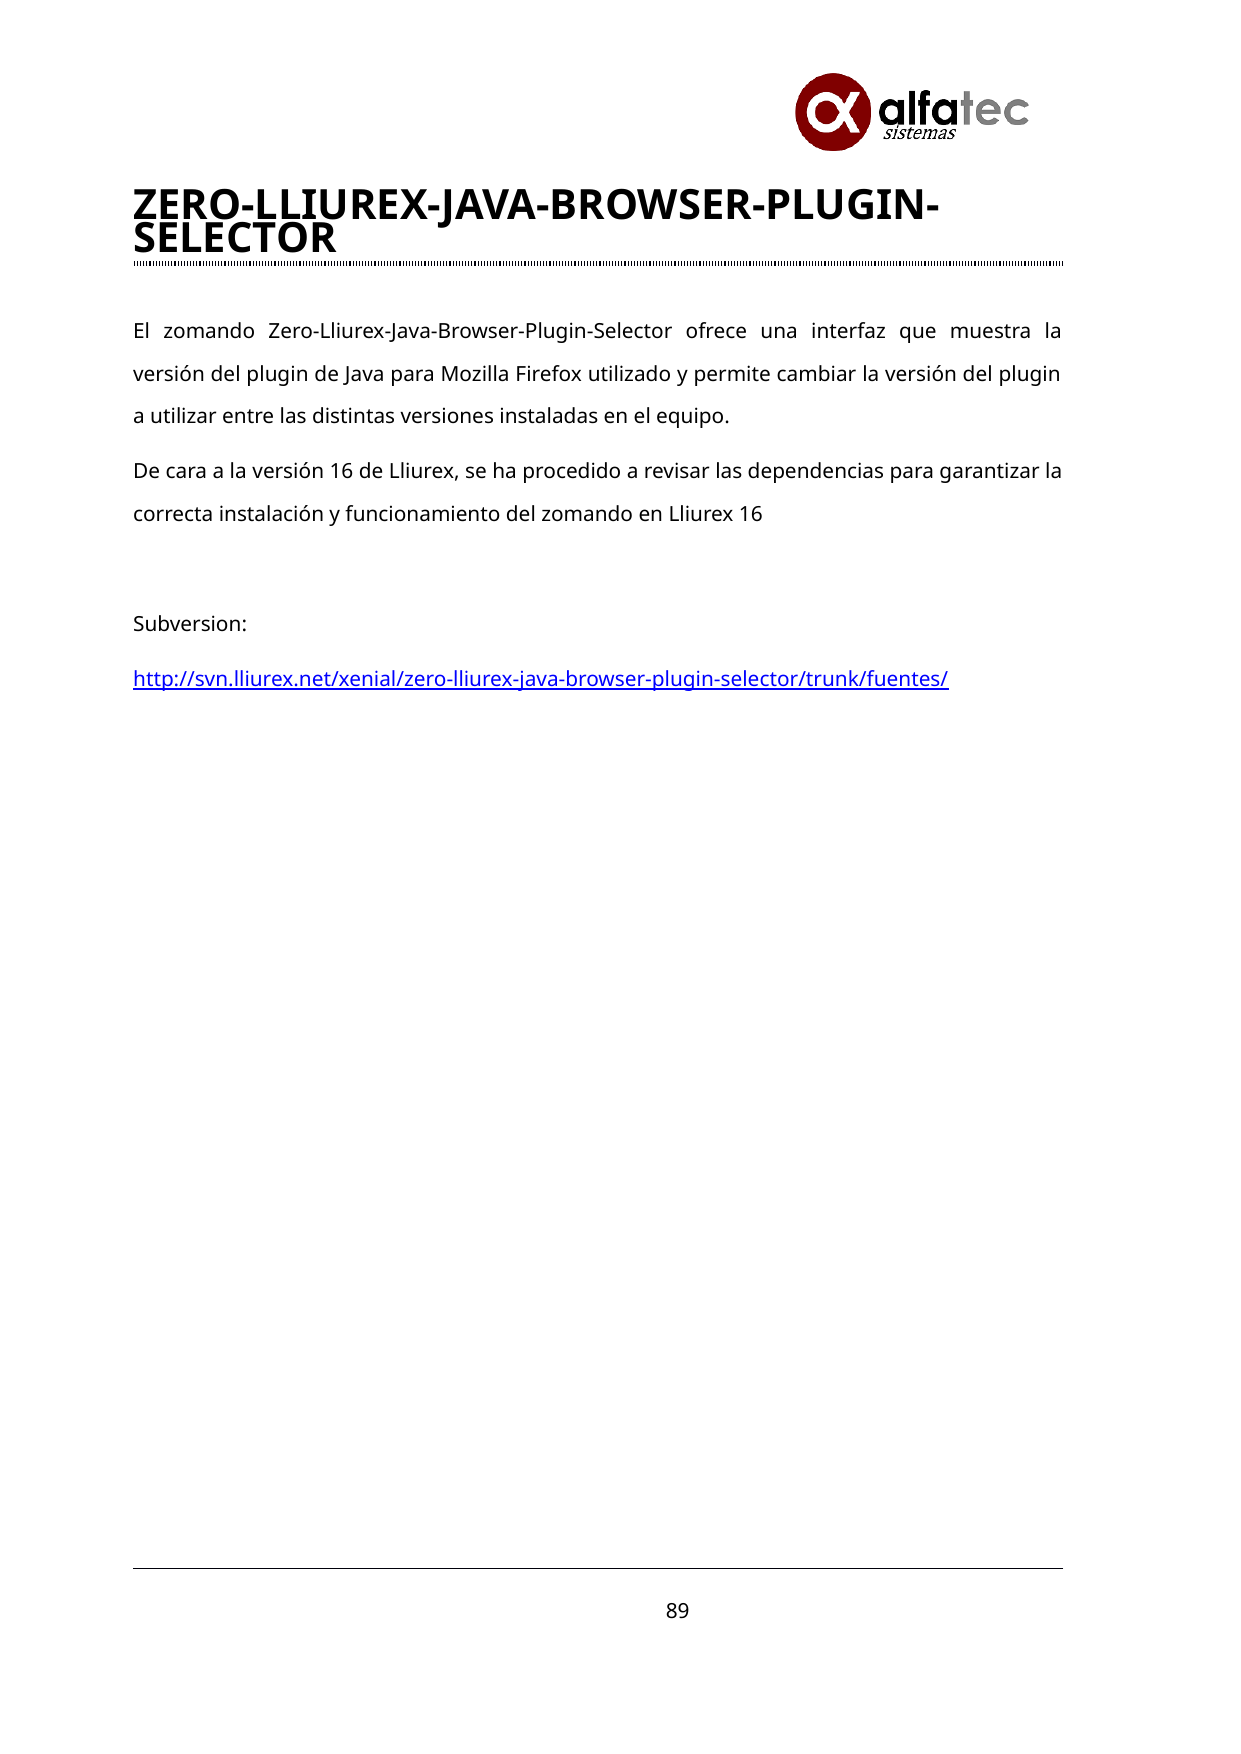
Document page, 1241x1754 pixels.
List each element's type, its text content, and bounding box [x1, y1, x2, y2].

text http://svn.lliurex.net/xenial/zero-lliurex-java-browser-plugin-selector/trunk/fuentes/ [133, 664, 1063, 693]
text De cara a la versión 16 de Lliurex, se ha procedido a revisar las dependencias para garantizar la correcta instalación y funcionamiento del zomando en Lliurex 16 [133, 456, 1063, 527]
subtitle ZERO-LLIUREX-JAVA-BROWSER-PLUGIN-SELECTOR [133, 193, 1063, 266]
text El zomando Zero-Lliurex-Java-Browser-Plugin-Selector ofrece una interfaz que muestra la versión del plugin de Java para Mozilla Firefox utilizado y permite cambiar la versión del plugin a utilizar entre las distintas versiones instaladas en el equipo. [133, 316, 1063, 430]
picture [795, 73, 1031, 151]
text Subversion: [133, 609, 1063, 638]
